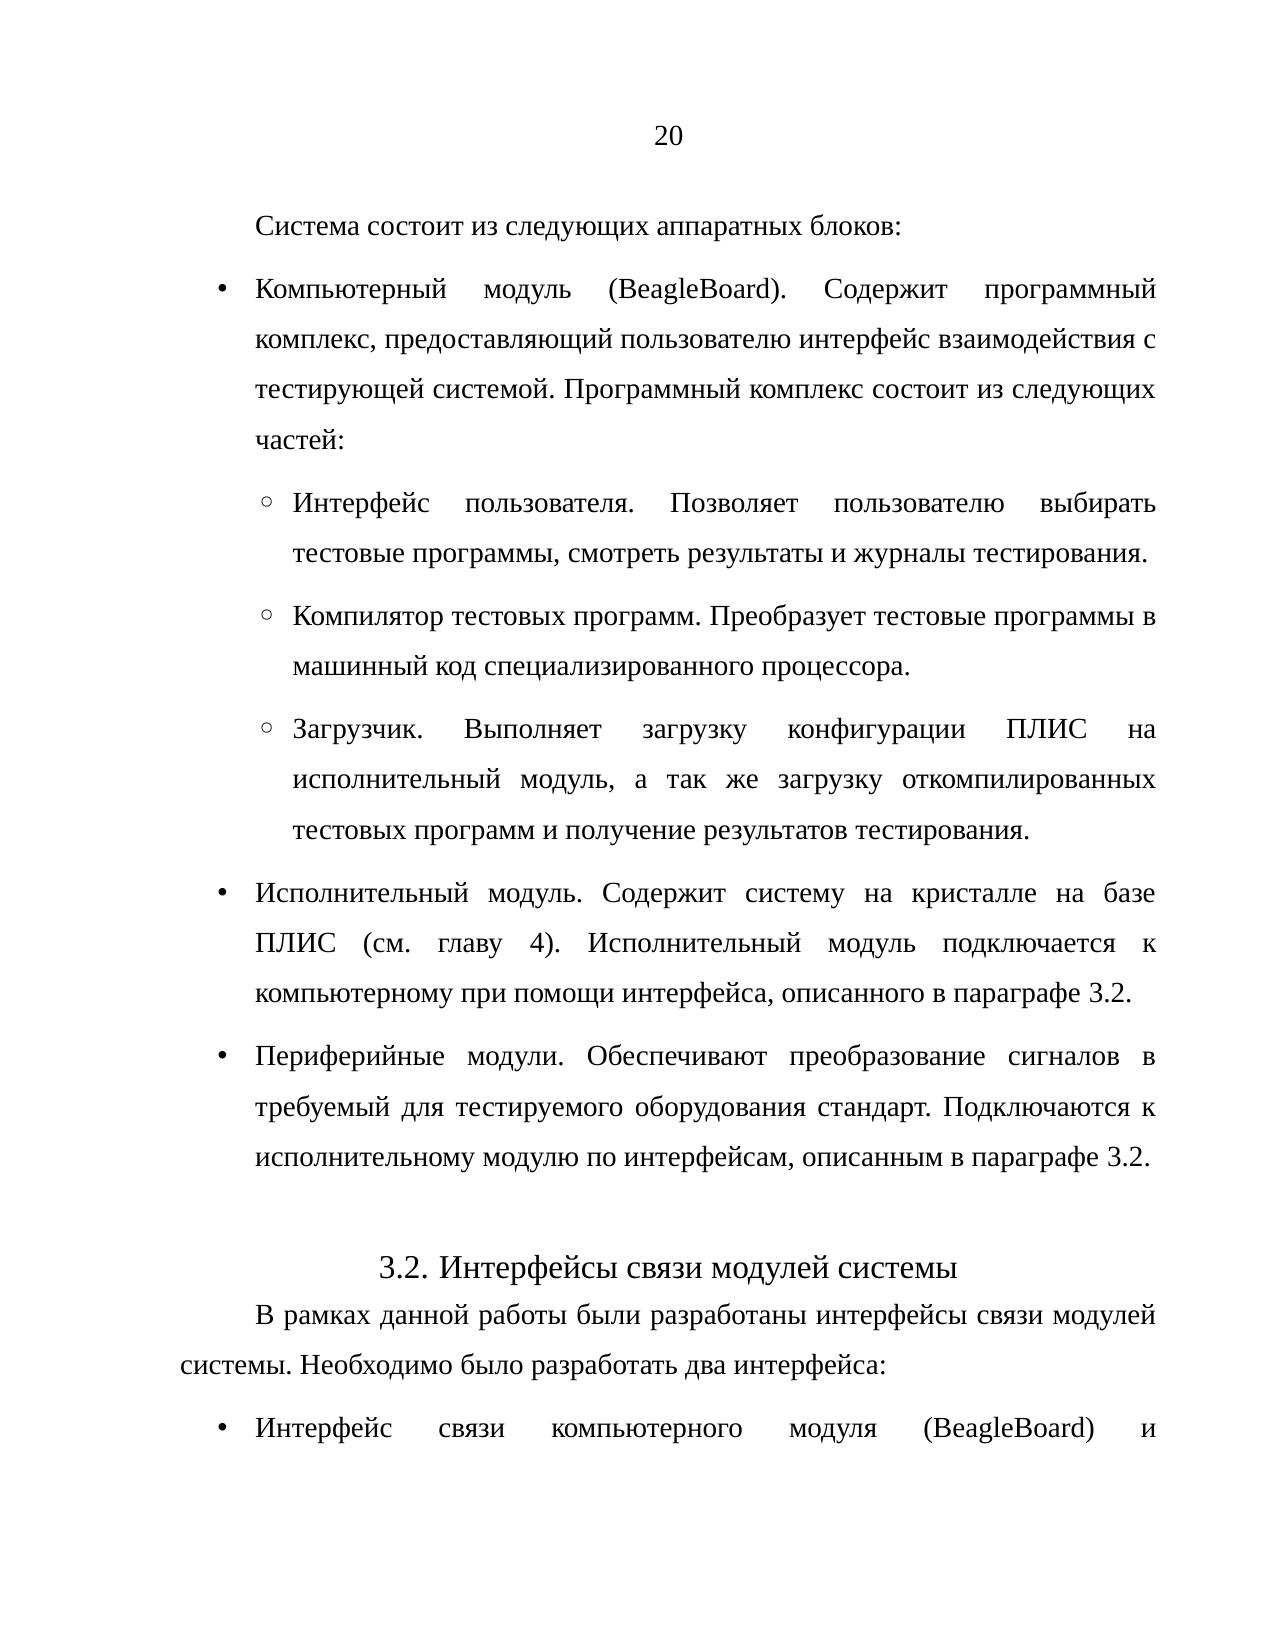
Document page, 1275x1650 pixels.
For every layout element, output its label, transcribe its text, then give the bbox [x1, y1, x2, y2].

list Исполнительный модуль. Содержит систему на кристалле на базе ПЛИС (см. главу 4). Исполнительный модуль подключается к компьютерному при помощи интерфейса, описанного в параграфе 3.2. [217, 875, 1157, 1009]
text Система состоит из следующих аппаратных блоков: [180, 208, 1157, 242]
subtitle Интерфейсы связи модулей системы [180, 1247, 1157, 1285]
list Загрузчик. Выполняет загрузку конфигурации ПЛИС на исполнительный модуль, а так же загрузку откомпилированных тестовых программ и получение результатов тестирования. [255, 711, 1157, 846]
list Компилятор тестовых программ. Преобразует тестовые программы в машинный код специализированного процессора. [255, 598, 1157, 682]
list Компьютерный модуль (BeagleBoard). Содержит программный комплекс, предоставляющий пользователю интерфейс взаимодействия с тестирующей системой. Программный комплекс состоит из следующих частей: [217, 271, 1157, 456]
list Периферийные модули. Обеспечивают преобразование сигналов в требуемый для тестируемого оборудования стандарт. Подключаются к исполнительному модулю по интерфейсам, описанным в параграфе 3.2. [217, 1038, 1157, 1173]
text В рамках данной работы были разработаны интерфейсы связи модулей системы. Необходимо было разработать два интерфейса: [180, 1297, 1157, 1381]
list Интерфейс связи компьютерного модуля (BeagleBoard) и [217, 1410, 1157, 1444]
list Интерфейс пользователя. Позволяет пользователю выбирать тестовые программы, смотреть результаты и журналы тестирования. [255, 485, 1157, 569]
